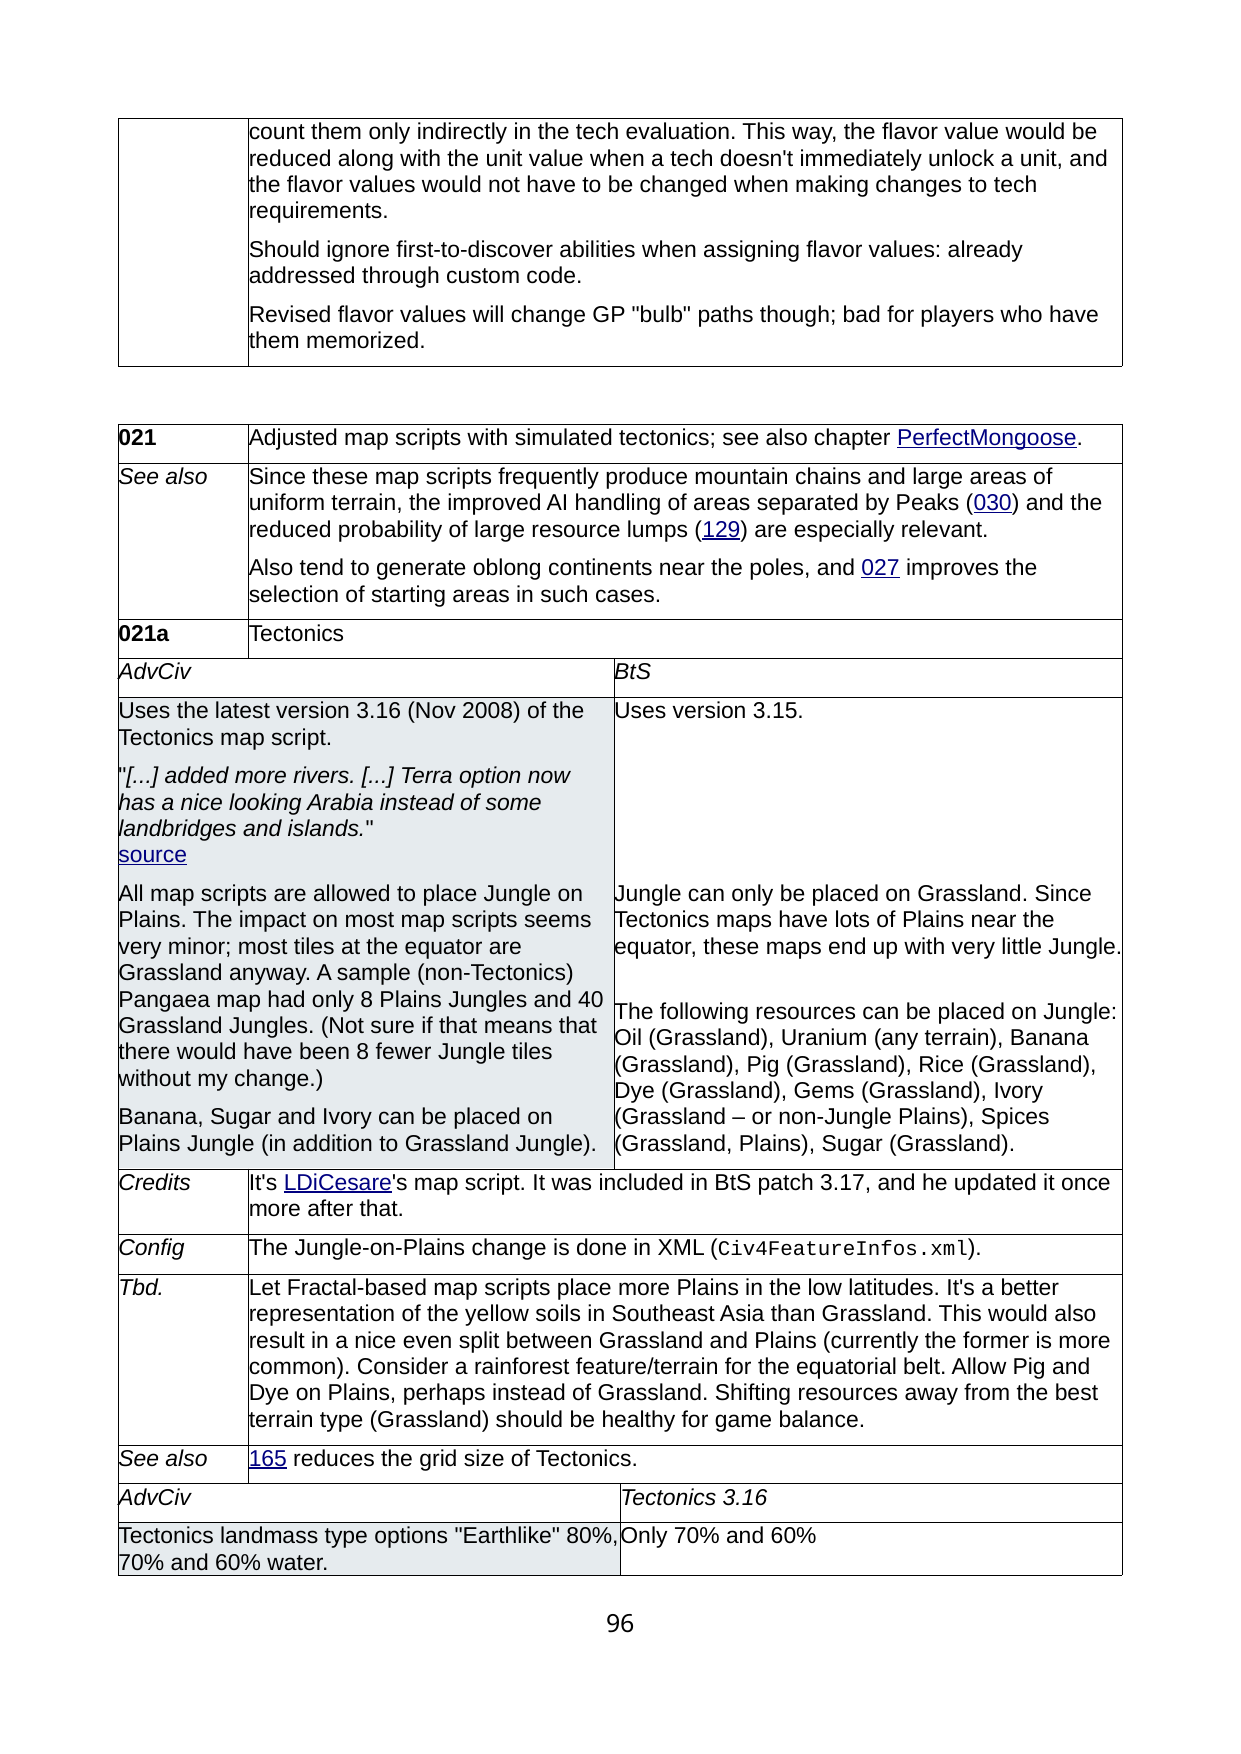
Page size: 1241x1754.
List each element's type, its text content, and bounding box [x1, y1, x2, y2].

table_cell [119, 119, 248, 366]
table_cell Only 70% and 60% [621, 1523, 1122, 1575]
table_cell AdvCiv [119, 1484, 620, 1522]
table_cell It's LDiCesare's map script. It was included in BtS patch 3.17, and he updated it once more after that. [249, 1170, 1122, 1234]
table_cell Config [119, 1235, 248, 1274]
table_cell 021a [119, 620, 248, 658]
table_cell Uses the latest version 3.16 (Nov 2008) of the Tectonics map script. "[...] added more rivers. [...] Terra option now has a nice looking Arabia instead of some landbridges and islands." source All map scripts are allowed to place Jungle on Plains. The impact on most map scripts seems very minor; most tiles at the equator are Grassland anyway. A sample (non-Tectonics) Pangaea map had only 8 Plains Jungles and 40 Grassland Jungles. (Not sure if that means that there would have been 8 fewer Jungle tiles without my change.) Banana, Sugar and Ivory can be placed on Plains Jungle (in addition to Grassland Jungle). [119, 698, 614, 1168]
table_cell Let Fractal-based map scripts place more Plains in the low latitudes. It's a better representation of the yellow soils in Southeast Asia than Grassland. This would also result in a nice even split between Grassland and Plains (currently the former is more common). Consider a rainforest feature/terrain for the equatorial belt. Allow Pig and Dye on Plains, perhaps instead of Grassland. Shifting resources away from the best terrain type (Grassland) should be healthy for game balance. [249, 1275, 1122, 1444]
table_header Adjusted map scripts with simulated tectonics; see also chapter PerfectMongoose. [249, 425, 1122, 463]
table_cell See also [119, 1446, 248, 1483]
table_cell The Jungle-on-Plains change is done in XML (Civ4FeatureInfos.xml). [249, 1235, 1122, 1274]
table_cell Credits [119, 1170, 248, 1234]
table_cell Tectonics landmass type options "Earthlike" 80%, 70% and 60% water. [119, 1523, 620, 1575]
table_cell Tectonics 3.16 [621, 1484, 1122, 1522]
table_cell count them only indirectly in the tech evaluation. This way, the flavor value would be reduced along with the unit value when a tech doesn't immediately unlock a unit, and the flavor values would not have to be changed when making changes to tech requirements. Should ignore first-to-discover abilities when assigning flavor values: already addressed through custom code. Revised flavor values will change GP "bulb" paths though; bad for players who have them memorized. [249, 119, 1122, 366]
table_cell AdvCiv [119, 659, 614, 697]
table_header 021 [119, 425, 248, 463]
table_cell Tbd. [119, 1275, 248, 1444]
table_cell See also [119, 464, 248, 619]
table_cell 165 reduces the grid size of Tectonics. [249, 1446, 1122, 1483]
table_cell Uses version 3.15. Jungle can only be placed on Grassland. Since Tectonics maps have lots of Plains near the equator, these maps end up with very little Jungle. The following resources can be placed on Jungle: Oil (Grassland), Uranium (any terrain), Banana (Grassland), Pig (Grassland), Rice (Grassland), Dye (Grassland), Gems (Grassland), Ivory (Grassland – or non-Jungle Plains), Spices (Grassland, Plains), Sugar (Grassland). [615, 698, 1122, 1168]
table_cell BtS [615, 659, 1122, 697]
table_cell Since these map scripts frequently produce mountain chains and large areas of uniform terrain, the improved AI handling of areas separated by Peaks (030) and the reduced probability of large resource lumps (129) are especially relevant. Also tend to generate oblong continents near the poles, and 027 improves the selection of starting areas in such cases. [249, 464, 1122, 619]
table_cell Tectonics [249, 620, 1122, 658]
